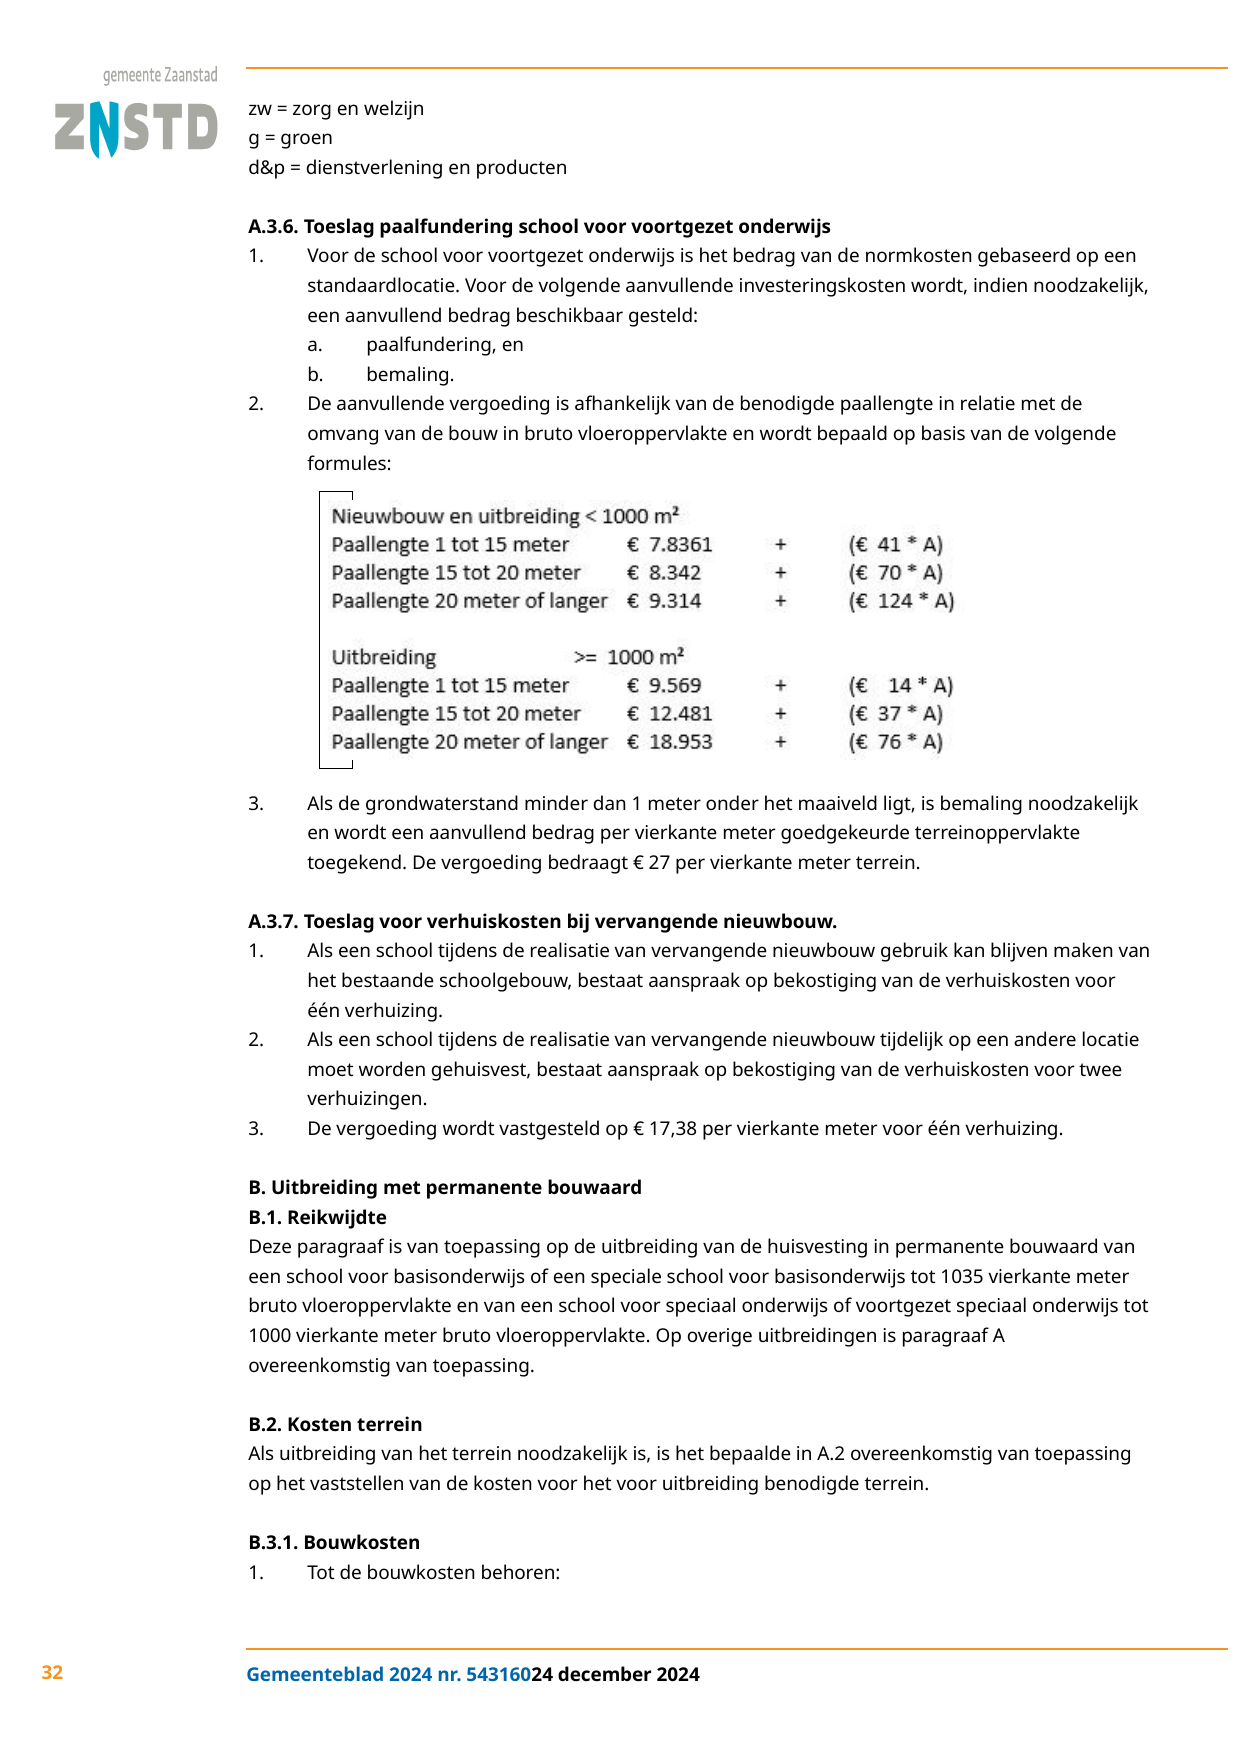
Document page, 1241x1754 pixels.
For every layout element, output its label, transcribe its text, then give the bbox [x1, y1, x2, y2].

text B.1. Reikwijdte [248, 1204, 1152, 1230]
text B.3.1. Bouwkosten [248, 1529, 1152, 1555]
picture [41, 47, 231, 172]
picture [327, 500, 969, 760]
text B.2. Kosten terrein [248, 1411, 1152, 1437]
text d&p = dienstverlening en producten [248, 154, 1152, 180]
list De vergoeding wordt vastgesteld op € 17,38 per vierkante meter voor één verhuizing. [248, 1115, 1152, 1141]
list Als een school tijdens de realisatie van vervangende nieuwbouw tijdelijk op een andere locatie moet worden gehuisvest, bestaat aanspraak op bekostiging van de verhuiskosten voor twee verhuizingen. [248, 1026, 1152, 1111]
list bemaling. [307, 361, 1152, 387]
text Deze paragraaf is van toepassing op de uitbreiding van de huisvesting in permanente bouwaard van een school voor basisonderwijs of een speciale school voor basisonderwijs tot 1035 vierkante meter bruto vloeroppervlakte en van een school voor speciaal onderwijs of voortgezet speciaal onderwijs tot 1000 vierkante meter bruto vloeroppervlakte. Op overige uitbreidingen is paragraaf A overeenkomstig van toepassing. [248, 1233, 1152, 1378]
text Als uitbreiding van het terrein noodzakelijk is, is het bepaalde in A.2 overeenkomstig van toepassing op het vaststellen van de kosten voor het voor uitbreiding benodigde terrein. [248, 1441, 1152, 1496]
text A.3.6. Toeslag paalfundering school voor voortgezet onderwijs [248, 213, 1152, 239]
list Als de grondwaterstand minder dan 1 meter onder het maaiveld ligt, is bemaling noodzakelijk en wordt een aanvullend bedrag per vierkante meter goedgekeurde terreinoppervlakte toegekend. De vergoeding bedraagt € 27 per vierkante meter terrein. [248, 790, 1152, 875]
list Als een school tijdens de realisatie van vervangende nieuwbouw gebruik kan blijven maken van het bestaande schoolgebouw, bestaat aanspraak op bekostiging van de verhuiskosten voor één verhuizing. [248, 938, 1152, 1023]
text zw = zorg en welzijn [248, 95, 1152, 121]
list paalfundering, en [307, 331, 1152, 357]
list De aanvullende vergoeding is afhankelijk van de benodigde paallengte in relatie met de omvang van de bouw in bruto vloeroppervlakte en wordt bepaald op basis van de volgende formules: [248, 391, 1152, 476]
text A.3.7. Toeslag voor verhuiskosten bij vervangende nieuwbouw. [248, 908, 1152, 934]
text g = groen [248, 124, 1152, 150]
list Tot de bouwkosten behoren: [248, 1559, 1152, 1585]
list Voor de school voor voortgezet onderwijs is het bedrag van de normkosten gebaseerd op een standaardlocatie. Voor de volgende aanvullende investeringskosten wordt, indien noodzakelijk, een aanvullend bedrag beschikbaar gesteld: [248, 243, 1152, 328]
text B. Uitbreiding met permanente bouwaard [248, 1174, 1152, 1200]
